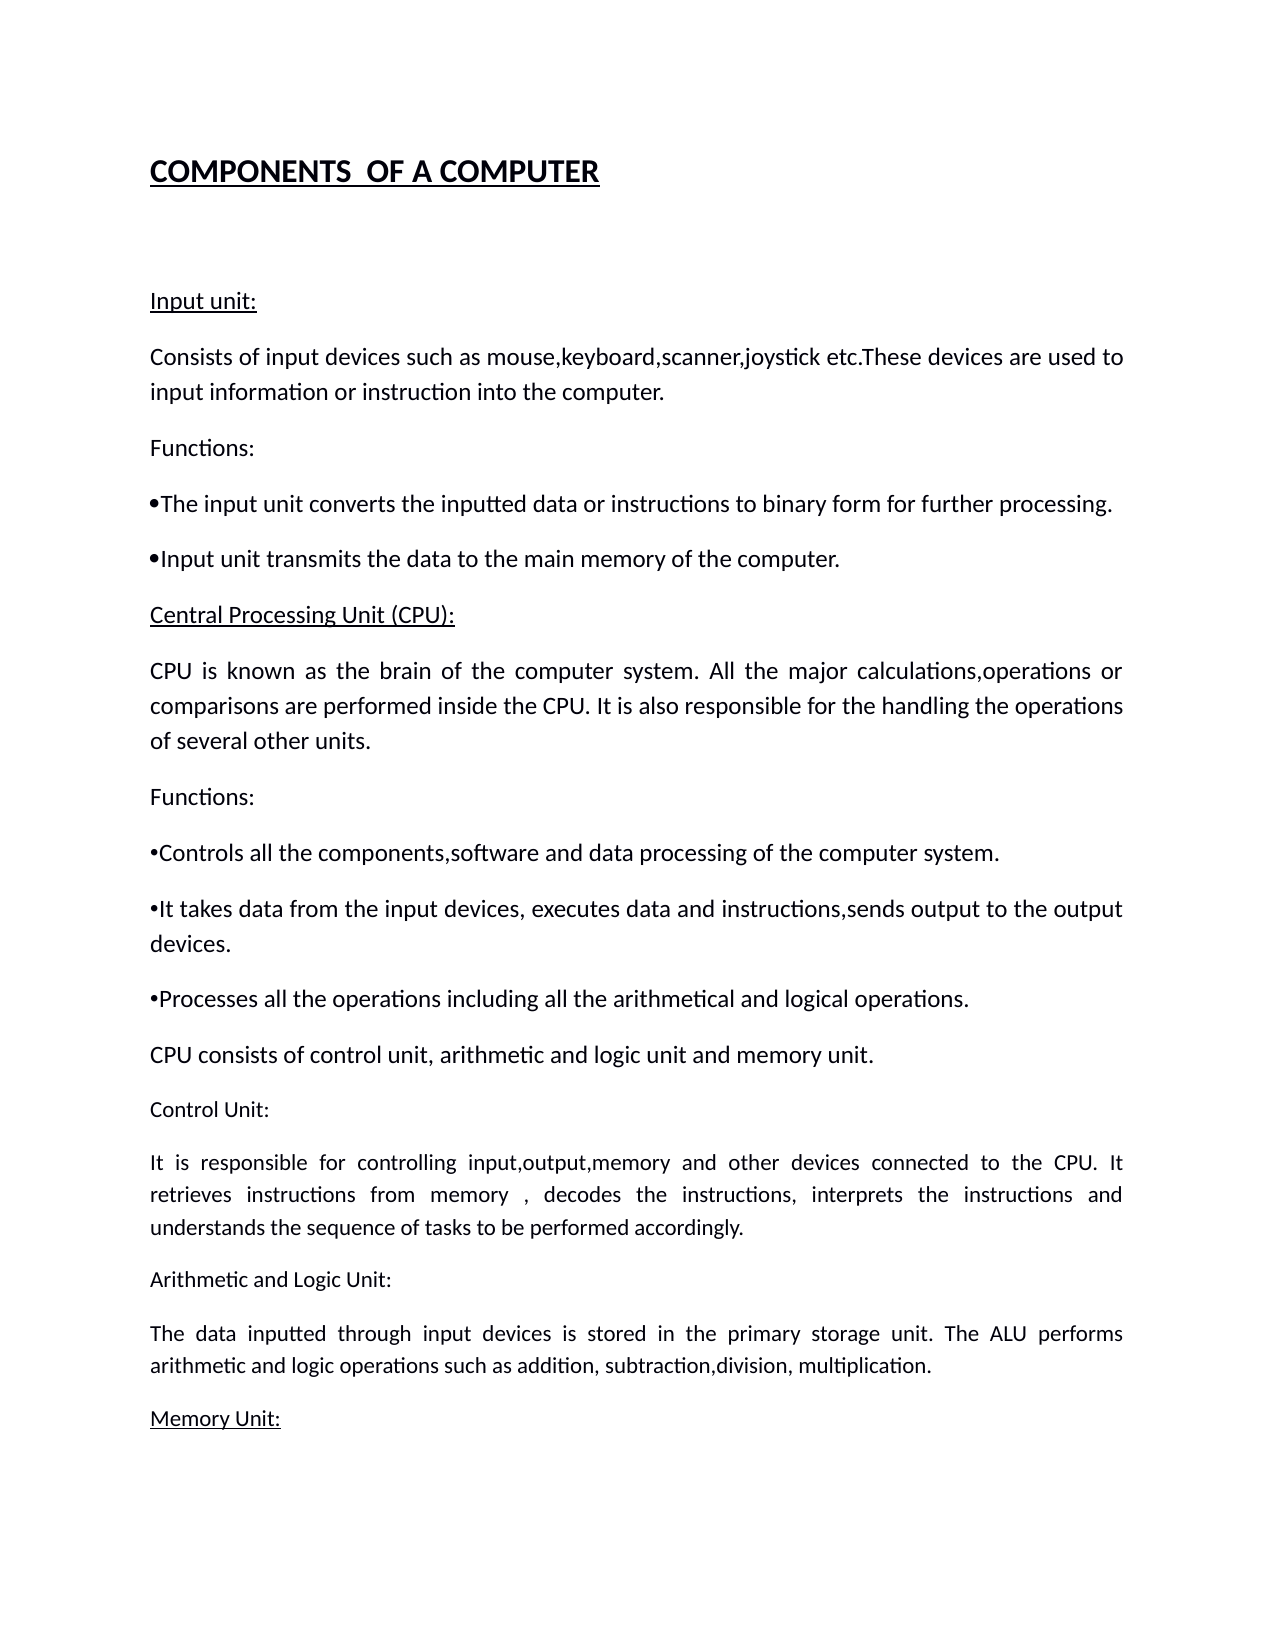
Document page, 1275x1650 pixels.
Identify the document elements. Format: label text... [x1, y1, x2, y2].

text CPU consists of control unit, arithmetic and logic unit and memory unit. [150, 1039, 1125, 1070]
text It is responsible for controlling input,output,memory and other devices connected to the CPU. It retrieves instructions from memory , decodes the instructions, interprets the instructions and understands the sequence of tasks to be performed accordingly. [150, 1148, 1125, 1241]
list Input unit transmits the data to the main memory of the computer. [150, 543, 1125, 574]
list The input unit converts the inputted data or instructions to binary form for further processing. [150, 488, 1125, 518]
text COMPONENTS OF A COMPUTER [150, 150, 1125, 191]
text Arithmetic and Logic Unit: [150, 1266, 1125, 1294]
list Controls all the components,software and data processing of the computer system. [150, 837, 1125, 867]
text CPU is known as the brain of the computer system. All the major calculations,operations or comparisons are performed inside the CPU. It is also responsible for the handling the operations of several other units. [150, 655, 1125, 756]
text Control Unit: [150, 1095, 1125, 1123]
list It takes data from the input devices, executes data and instructions,sends output to the output devices. [150, 893, 1125, 958]
text Central Processing Unit (CPU): [150, 599, 1125, 630]
text Functions: [150, 432, 1125, 462]
text Input unit: [150, 285, 1125, 316]
list Processes all the operations including all the arithmetical and logical operations. [150, 983, 1125, 1014]
text The data inputted through input devices is stored in the primary storage unit. The ALU performs arithmetic and logic operations such as addition, subtraction,division, multiplication. [150, 1319, 1125, 1379]
text Memory Unit: [150, 1404, 1125, 1432]
text Functions: [150, 781, 1125, 812]
text Consists of input devices such as mouse,keyboard,scanner,joystick etc.These devices are used to input information or instruction into the computer. [150, 341, 1125, 407]
